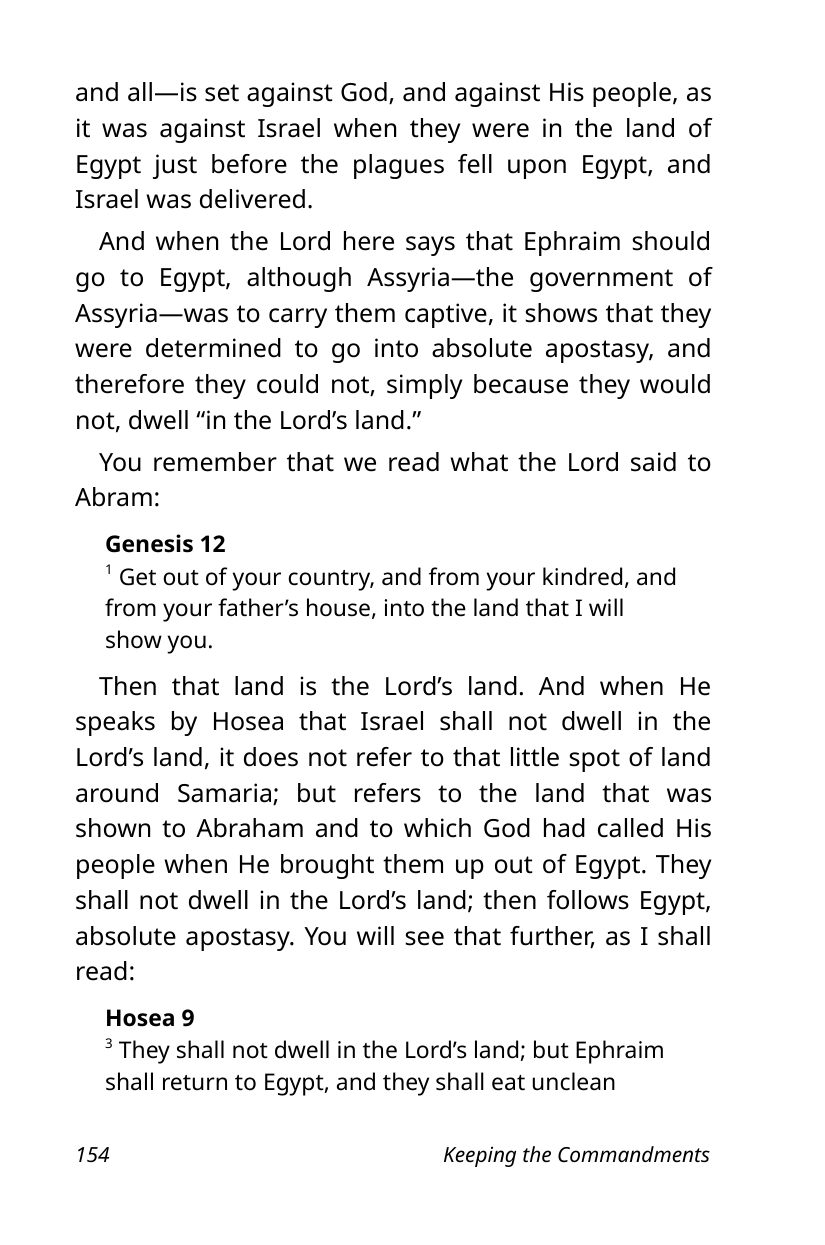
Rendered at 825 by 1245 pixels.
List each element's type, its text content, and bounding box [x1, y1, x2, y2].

text 3 They shall not dwell in the Lord’s land; but Ephraim shall return to Egypt, and they shall eat unclean [105, 1034, 682, 1097]
text And when the Lord here says that Ephraim should go to Egypt, although Assyria—the government of Assyria—was to carry them captive, it shows that they were determined to go into absolute apostasy, and therefore they could not, simply because they would not, dwell “in the Lord’s land.” [75, 224, 712, 437]
text Genesis 12 [105, 528, 712, 559]
text Hosea 9 [105, 1002, 712, 1033]
text and all—is set against God, and against His people, as it was against Israel when they were in the land of Egypt just before the plagues fell upon Egypt, and Israel was delivered. [75, 75, 712, 216]
text Then that land is the Lord’s land. And when He speaks by Hosea that Israel shall not dwell in the Lord’s land, it does not refer to that little spot of land around Samaria; but refers to the land that was shown to Abraham and to which God had called His people when He brought them up out of Egypt. They shall not dwell in the Lord’s land; then follows Egypt, absolute apostasy. You will see that further, as I shall read: [75, 668, 712, 988]
text You remember that we read what the Lord said to Abram: [75, 444, 712, 514]
text 1 Get out of your country, and from your kindred, and from your father’s house, into the land that I will show you. [105, 561, 682, 656]
